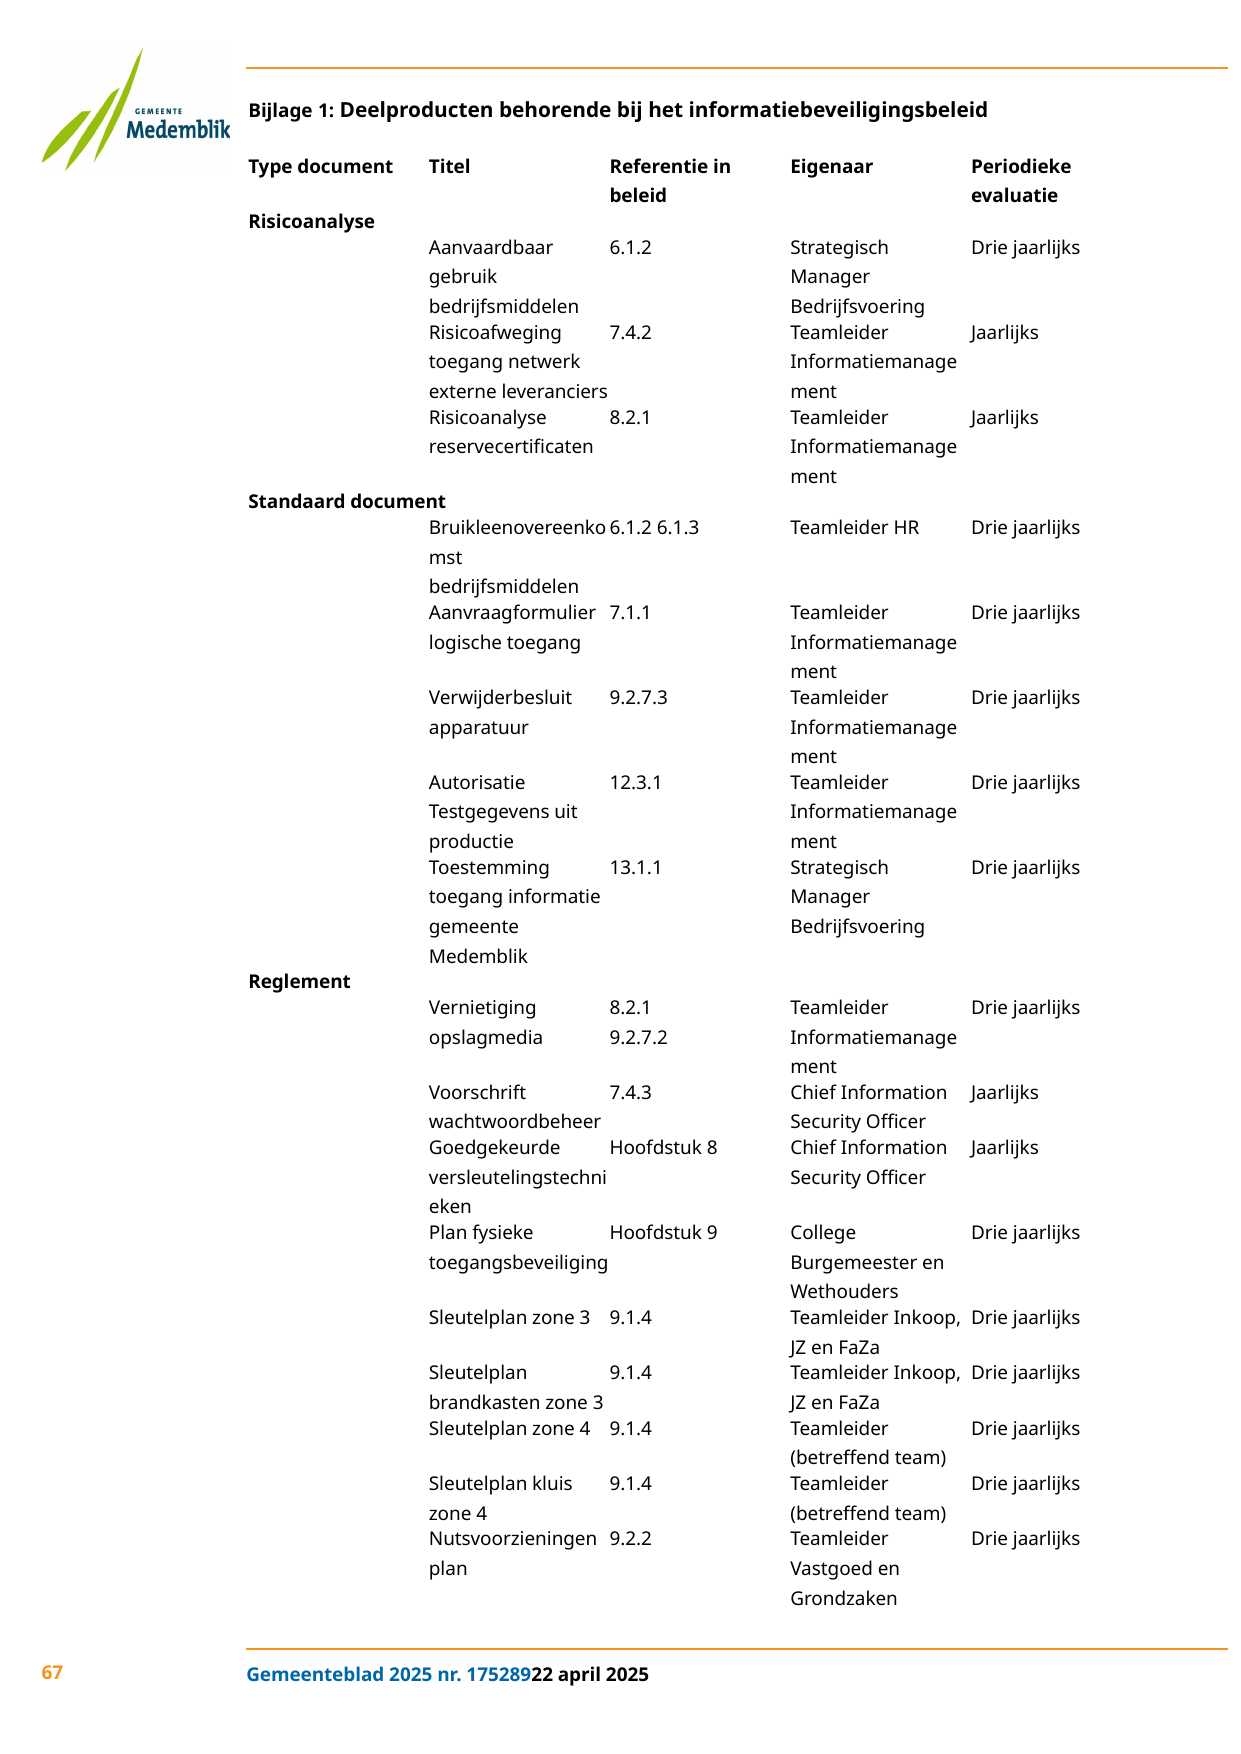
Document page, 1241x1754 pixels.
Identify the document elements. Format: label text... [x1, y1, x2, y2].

table_cell 7.4.3 [609, 1079, 790, 1134]
table_cell Teamleider Inkoop, JZ en FaZa [790, 1304, 971, 1359]
table_cell Chief Information Security Officer [790, 1135, 971, 1219]
table_cell Drie jaarlijks [971, 234, 1152, 319]
table_cell 12.3.1 [609, 769, 790, 854]
table_cell 9.2.2 [609, 1526, 790, 1610]
table_cell 9.1.4 [609, 1304, 790, 1359]
table_cell [248, 599, 429, 684]
table_cell Teamleider Vastgoed en Grondzaken [790, 1526, 971, 1610]
table_cell Teamleider Inkoop, JZ en FaZa [790, 1360, 971, 1415]
table_cell 8.2.1 [609, 404, 790, 489]
table_cell 9.1.4 [609, 1470, 790, 1526]
table_header Titel [429, 153, 609, 208]
table_header Eigenaar [790, 153, 971, 208]
table_cell 7.1.1 [609, 599, 790, 684]
table_cell Drie jaarlijks [971, 769, 1152, 854]
table_cell [248, 1470, 429, 1526]
table_cell [248, 1079, 429, 1134]
table_cell 13.1.1 [609, 854, 790, 968]
table_cell Drie jaarlijks [971, 1304, 1152, 1359]
table_cell Teamleider Informatiemanagement [790, 319, 971, 404]
table_cell Risicoafweging toegang netwerk externe leveranciers [429, 319, 609, 404]
picture [41, 47, 231, 172]
table_header Referentie in beleid [609, 153, 790, 208]
table_cell [248, 769, 429, 854]
table_cell [248, 234, 429, 319]
table_cell [248, 1304, 429, 1359]
table_cell Jaarlijks [971, 319, 1152, 404]
table_cell Drie jaarlijks [971, 994, 1152, 1079]
table_cell Nutsvoorzieningen plan [429, 1526, 609, 1610]
table_cell Drie jaarlijks [971, 1360, 1152, 1415]
table_cell Teamleider Informatiemanagement [790, 994, 971, 1079]
table_cell Chief Information Security Officer [790, 1079, 971, 1134]
table_cell Teamleider HR [790, 515, 971, 599]
table_cell Aanvraagformulier logische toegang [429, 599, 609, 684]
table_cell Strategisch Manager Bedrijfsvoering [790, 234, 971, 319]
table_cell [248, 1360, 429, 1415]
table_cell Jaarlijks [971, 1079, 1152, 1134]
table_cell Drie jaarlijks [971, 1219, 1152, 1304]
table_cell [248, 404, 429, 489]
table_cell Drie jaarlijks [971, 1526, 1152, 1610]
table_cell [248, 319, 429, 404]
table_cell Sleutelplan kluis zone 4 [429, 1470, 609, 1526]
table_cell Reglement [248, 969, 1152, 994]
table_header Type document [248, 153, 429, 208]
table_cell Hoofdstuk 8 [609, 1135, 790, 1219]
table_cell Verwijderbesluit apparatuur [429, 684, 609, 769]
table_cell Drie jaarlijks [971, 1470, 1152, 1526]
table_cell Drie jaarlijks [971, 684, 1152, 769]
table_cell Sleutelplan zone 3 [429, 1304, 609, 1359]
table_cell Teamleider (betreffend team) [790, 1415, 971, 1470]
table_cell Plan fysieke toegangsbeveiliging [429, 1219, 609, 1304]
table_cell Jaarlijks [971, 1135, 1152, 1219]
table_cell Goedgekeurde versleutelingstechnieken [429, 1135, 609, 1219]
table_cell Risicoanalyse [248, 208, 1152, 234]
table_cell Aanvaardbaar gebruik bedrijfsmiddelen [429, 234, 609, 319]
table_cell 6.1.2 6.1.3 [609, 515, 790, 599]
table_cell 9.1.4 [609, 1415, 790, 1470]
table_cell Teamleider Informatiemanagement [790, 684, 971, 769]
table_cell Sleutelplan zone 4 [429, 1415, 609, 1470]
table_cell [248, 994, 429, 1079]
table_cell Drie jaarlijks [971, 1415, 1152, 1470]
table_cell Teamleider (betreffend team) [790, 1470, 971, 1526]
table_cell Strategisch Manager Bedrijfsvoering [790, 854, 971, 968]
table_cell [248, 1526, 429, 1610]
table_cell [248, 684, 429, 769]
table_cell Autorisatie Testgegevens uit productie [429, 769, 609, 854]
table_cell College Burgemeester en Wethouders [790, 1219, 971, 1304]
table_cell [248, 1415, 429, 1470]
table_cell [248, 515, 429, 599]
table_cell Sleutelplan brandkasten zone 3 [429, 1360, 609, 1415]
table_cell Drie jaarlijks [971, 854, 1152, 968]
table_cell Teamleider Informatiemanagement [790, 769, 971, 854]
table_cell Hoofdstuk 9 [609, 1219, 790, 1304]
table_header Periodieke evaluatie [971, 153, 1152, 208]
table_cell [248, 854, 429, 968]
table_cell Vernietiging opslagmedia [429, 994, 609, 1079]
table_cell 9.2.7.3 [609, 684, 790, 769]
table_cell Toestemming toegang informatie gemeente Medemblik [429, 854, 609, 968]
table_cell [248, 1219, 429, 1304]
table_cell Jaarlijks [971, 404, 1152, 489]
table_cell 7.4.2 [609, 319, 790, 404]
table_cell Bruikleenovereenkomst bedrijfsmiddelen [429, 515, 609, 599]
table_cell Teamleider Informatiemanagement [790, 599, 971, 684]
table_cell Drie jaarlijks [971, 515, 1152, 599]
table_cell Risicoanalyse reservecertificaten [429, 404, 609, 489]
table_cell Standaard document [248, 489, 1152, 514]
table_cell 9.1.4 [609, 1360, 790, 1415]
table_cell Teamleider Informatiemanagement [790, 404, 971, 489]
text Bijlage 1: Deelproducten behorende bij het informatiebeveiligingsbeleid [248, 95, 1152, 123]
table_cell Drie jaarlijks [971, 599, 1152, 684]
table_cell [248, 1135, 429, 1219]
table_cell 8.2.1 9.2.7.2 [609, 994, 790, 1079]
table_cell 6.1.2 [609, 234, 790, 319]
table_cell Voorschrift wachtwoordbeheer [429, 1079, 609, 1134]
